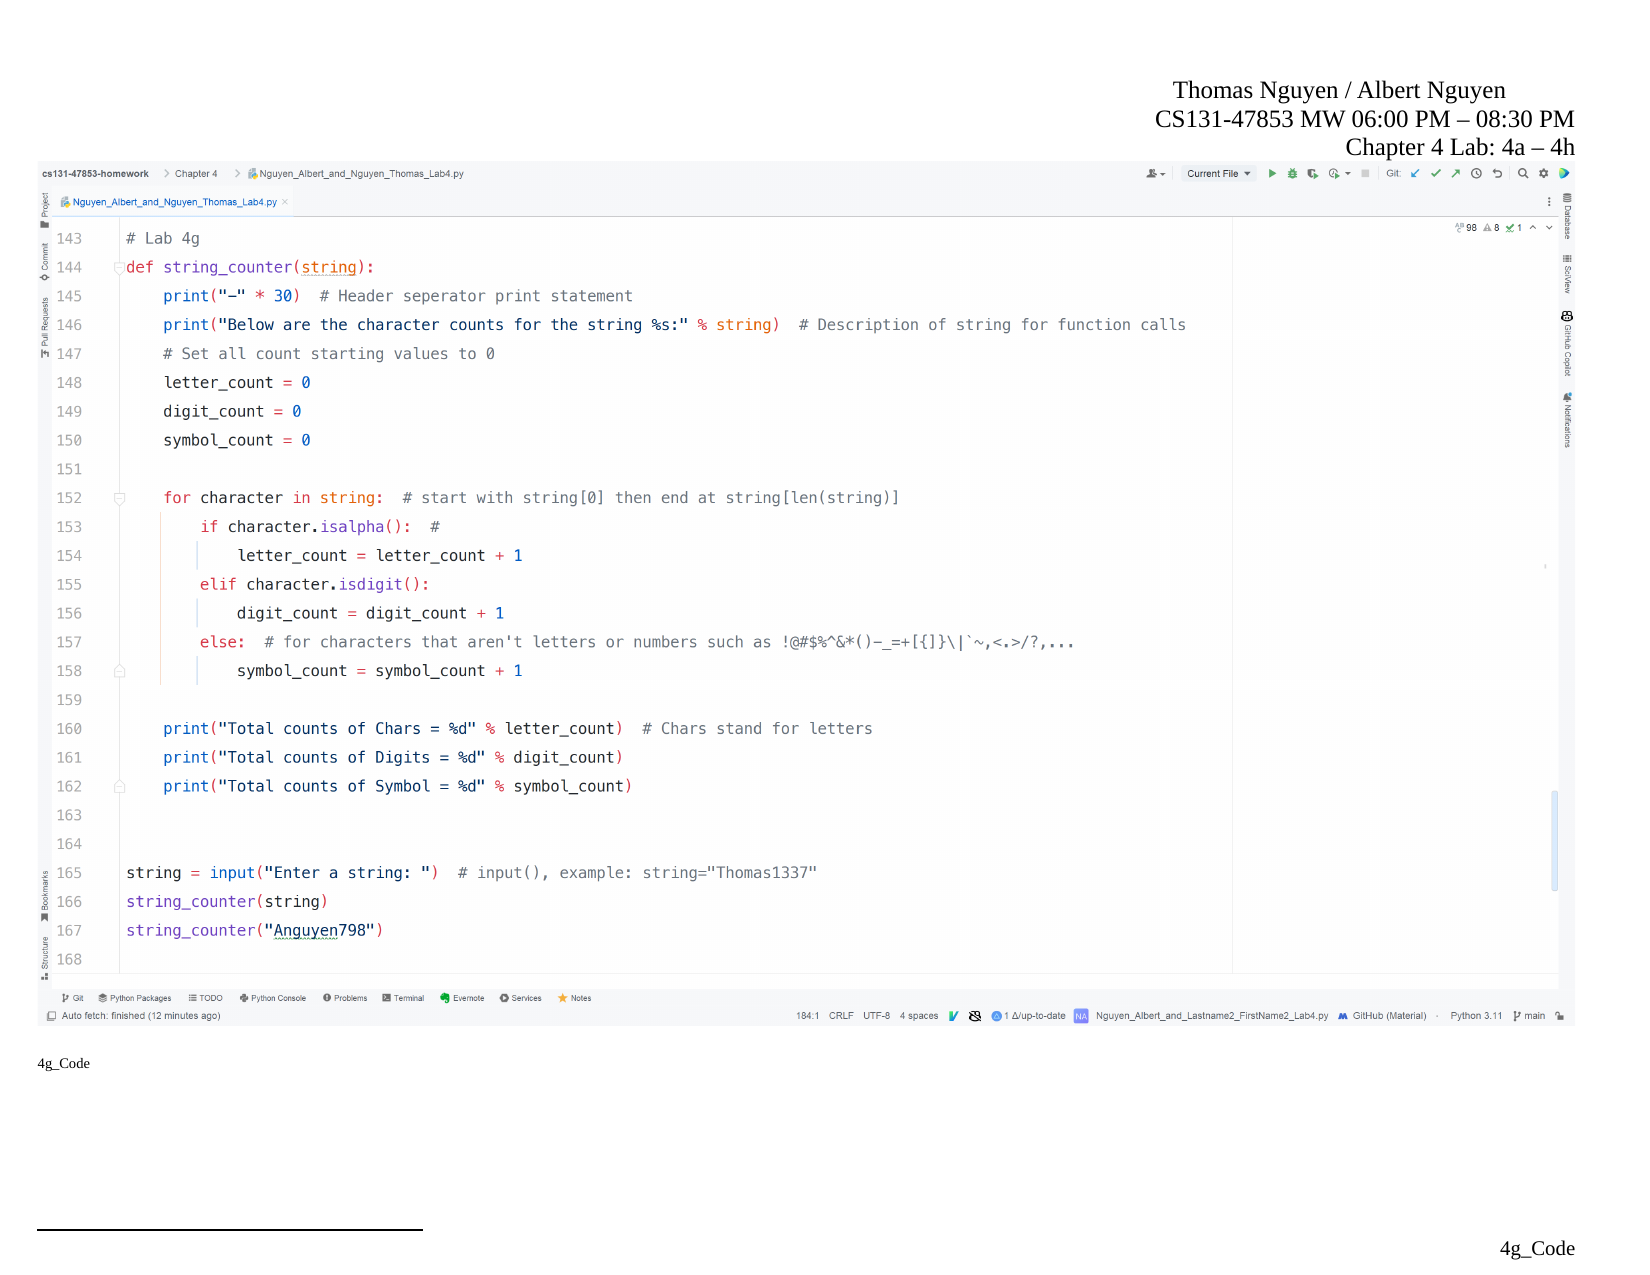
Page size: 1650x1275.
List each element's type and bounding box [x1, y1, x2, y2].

picture [37, 161, 1575, 1026]
